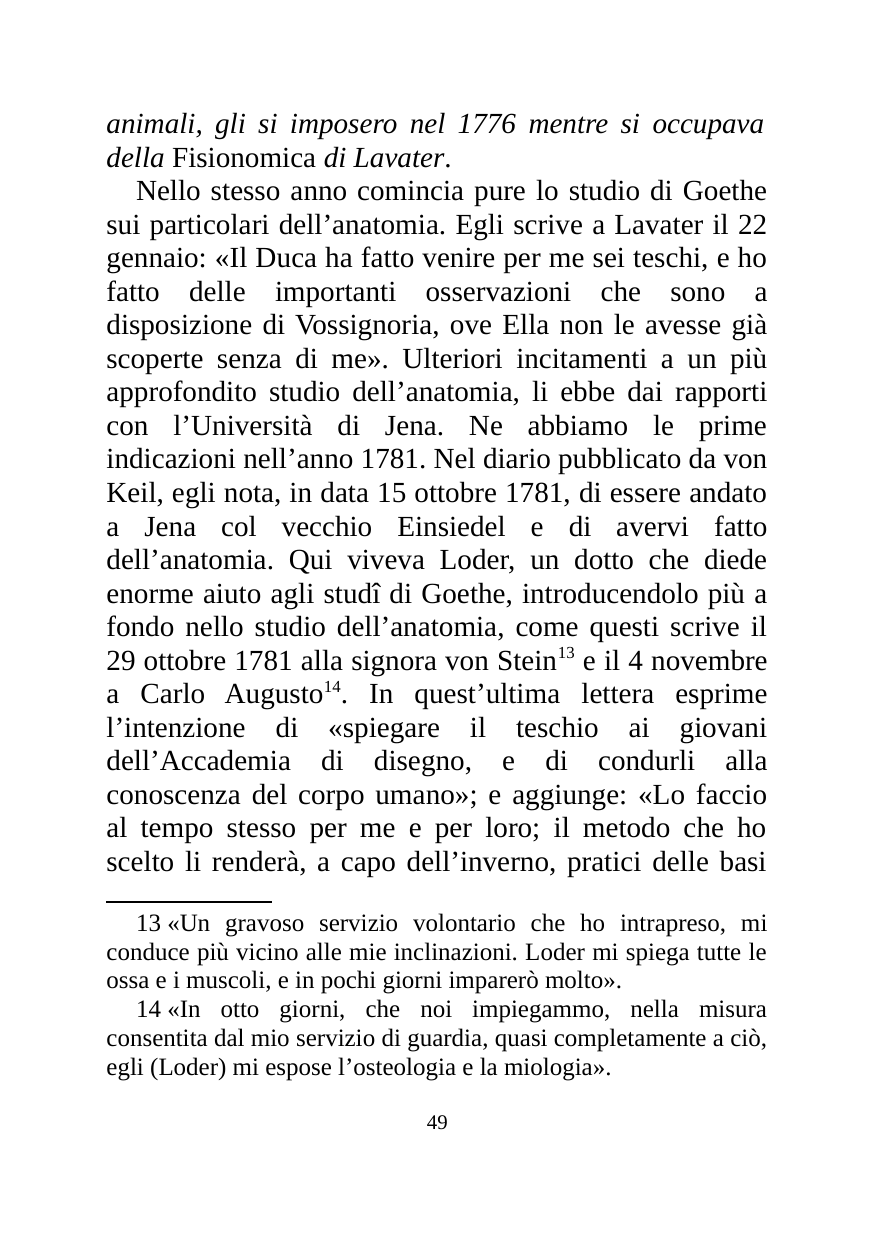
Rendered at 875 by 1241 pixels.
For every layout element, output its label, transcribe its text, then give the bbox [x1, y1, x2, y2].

text Nello stesso anno comincia pure lo studio di Goethe sui particolari dell’anatomia. Egli scrive a Lavater il 22 gennaio: «Il Duca ha fatto venire per me sei teschi, e ho fatto delle importanti osservazioni che sono a disposizione di Vossignoria, ove Ella non le avesse già scoperte senza di me». Ulteriori incitamenti a un più approfondito studio dell’anatomia, li ebbe dai rapporti con l’Università di Jena. Ne abbiamo le prime indicazioni nell’anno 1781. Nel diario pubblicato da von Keil, egli nota, in data 15 ottobre 1781, di essere andato a Jena col vecchio Einsiedel e di avervi fatto dell’anatomia. Qui viveva Loder, un dotto che diede enorme aiuto agli studî di Goethe, introducendolo più a fondo nello studio dell’anatomia, come questi scrive il 29 ottobre 1781 alla signora von Stein e il 4 novembre a Carlo Augusto. In quest’ultima lettera esprime l’intenzione di «spiegare il teschio ai giovani dell’Accademia di disegno, e di condurli alla conoscenza del corpo umano»; e aggiunge: «Lo faccio al tempo stesso per me e per loro; il metodo che ho scelto li renderà, a capo dell’inverno, pratici delle basi [106, 173, 768, 878]
text animali, gli si imposero nel 1776 mentre si occupava della Fisionomica di Lavater. [106, 106, 768, 173]
text «In otto giorni, che noi impiegammo, nella misura consentita dal mio servizio di guardia, quasi completamente a ciò, egli (Loder) mi espose l’osteologia e la miologia». [106, 994, 768, 1080]
text «Un gravoso servizio volontario che ho intrapreso, mi conduce più vicino alle mie inclinazioni. Loder mi spiega tutte le ossa e i muscoli, e in pochi giorni imparerò molto». [106, 908, 768, 994]
